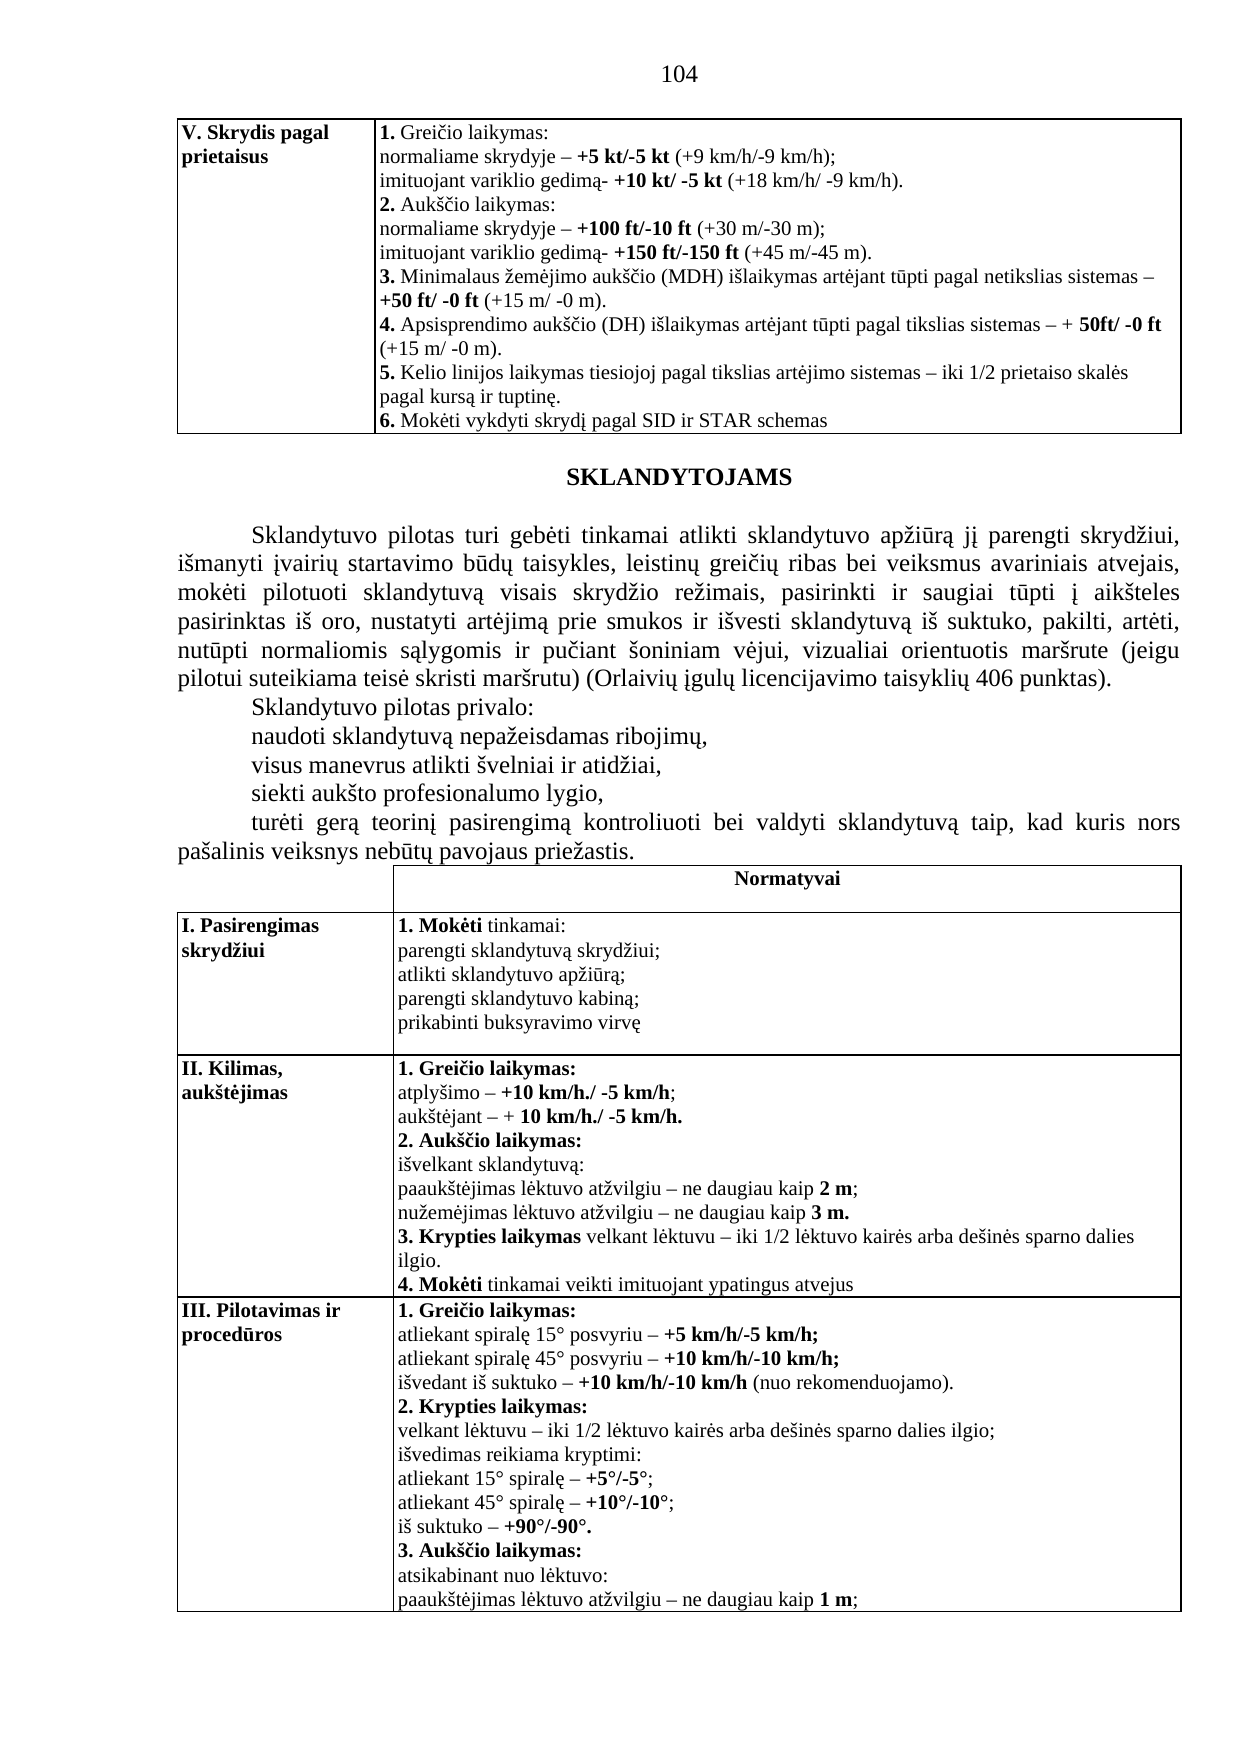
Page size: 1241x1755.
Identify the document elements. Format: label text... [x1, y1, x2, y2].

table_cell I. Pasirengimas skrydžiui [178, 913, 393, 1054]
table_cell V. Skrydis pagal prietaisus [178, 120, 374, 432]
text Sklandytuvo pilotas privalo: [177, 692, 1181, 721]
text Sklandytuvo pilotas turi gebėti tinkamai atlikti sklandytuvo apžiūrą jį parengti skrydžiui, išmanyti įvairių startavimo būdų taisykles, leistinų greičių ribas bei veiksmus avariniais atvejais, mokėti pilotuoti sklandytuvą visais skrydžio režimais, pasirinkti ir saugiai tūpti į aikšteles pasirinktas iš oro, nustatyti artėjimą prie smukos ir išvesti sklandytuvą iš suktuko, pakilti, artėti, nutūpti normaliomis sąlygomis ir pučiant šoniniam vėjui, vizualiai orientuotis maršrute (jeigu pilotui suteikiama teisė skristi maršrutu) (Orlaivių įgulų licencijavimo taisyklių 406 punktas). [177, 520, 1181, 692]
text visus manevrus atlikti švelniai ir atidžiai, [177, 750, 1181, 778]
table_cell 1. Mokėti tinkamai: parengti sklandytuvą skrydžiui; atlikti sklandytuvo apžiūrą; parengti sklandytuvo kabiną; prikabinti buksyravimo virvę [394, 913, 1180, 1054]
table_header Normatyvai [394, 866, 1180, 912]
table_cell II. Kilimas, aukštėjimas [178, 1056, 393, 1296]
text siekti aukšto profesionalumo lygio, [177, 778, 1181, 807]
text turėti gerą teorinį pasirengimą kontroliuoti bei valdyti sklandytuvą taip, kad kuris nors pašalinis veiksnys nebūtų pavojaus priežastis. [177, 807, 1181, 865]
table_header [177, 865, 393, 912]
text naudoti sklandytuvą nepažeisdamas ribojimų, [177, 721, 1181, 750]
text SKLANDYTOJAMS [177, 462, 1181, 491]
table_cell III. Pilotavimas ir procedūros [178, 1298, 393, 1611]
